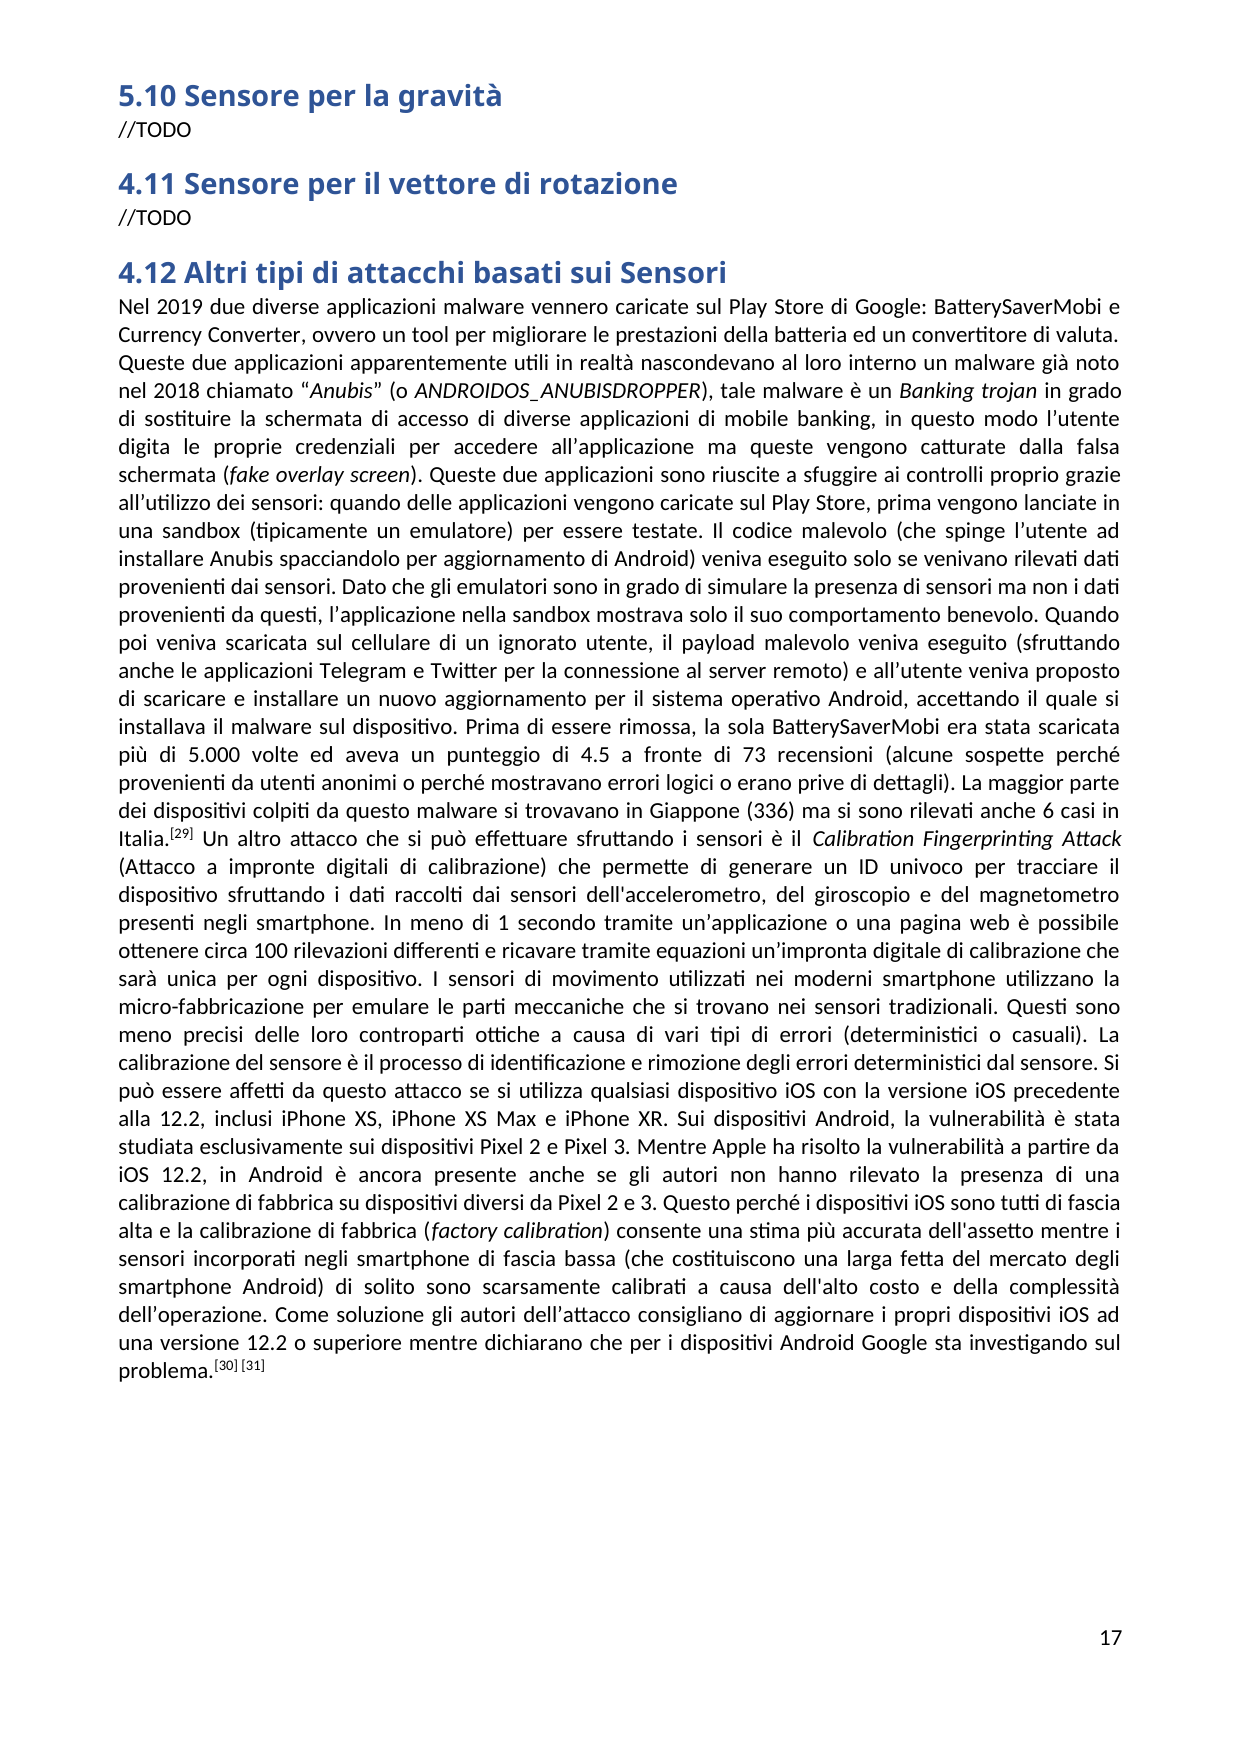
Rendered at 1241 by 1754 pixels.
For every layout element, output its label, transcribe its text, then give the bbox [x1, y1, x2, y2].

subtitle 5.10 Sensore per la gravità [118, 75, 1122, 115]
subtitle 4.11 Sensore per il vettore di rotazione [118, 163, 1122, 203]
text Nel 2019 due diverse applicazioni malware vennero caricate sul Play Store di Google: BatterySaverMobi e Currency Converter, ovvero un tool per migliorare le prestazioni della batteria ed un convertitore di valuta. Queste due applicazioni apparentemente utili in realtà nascondevano al loro interno un malware già noto nel 2018 chiamato “Anubis” (o ANDROIDOS_ANUBISDROPPER), tale malware è un Banking trojan in grado di sostituire la schermata di accesso di diverse applicazioni di mobile banking, in questo modo l’utente digita le proprie credenziali per accedere all’applicazione ma queste vengono catturate dalla falsa schermata (fake overlay screen). Queste due applicazioni sono riuscite a sfuggire ai controlli proprio grazie all’utilizzo dei sensori: quando delle applicazioni vengono caricate sul Play Store, prima vengono lanciate in una sandbox (tipicamente un emulatore) per essere testate. Il codice malevolo (che spinge l’utente ad installare Anubis spacciandolo per aggiornamento di Android) veniva eseguito solo se venivano rilevati dati provenienti dai sensori. Dato che gli emulatori sono in grado di simulare la presenza di sensori ma non i dati provenienti da questi, l’applicazione nella sandbox mostrava solo il suo comportamento benevolo. Quando poi veniva scaricata sul cellulare di un ignorato utente, il payload malevolo veniva eseguito (sfruttando anche le applicazioni Telegram e Twitter per la connessione al server remoto) e all’utente veniva proposto di scaricare e installare un nuovo aggiornamento per il sistema operativo Android, accettando il quale si installava il malware sul dispositivo. Prima di essere rimossa, la sola BatterySaverMobi era stata scaricata più di 5.000 volte ed aveva un punteggio di 4.5 a fronte di 73 recensioni (alcune sospette perché provenienti da utenti anonimi o perché mostravano errori logici o erano prive di dettagli). La maggior parte dei dispositivi colpiti da questo malware si trovavano in Giappone (336) ma si sono rilevati anche 6 casi in Italia.[29] Un altro attacco che si può effettuare sfruttando i sensori è il Calibration Fingerprinting Attack (Attacco a impronte digitali di calibrazione) che permette di generare un ID univoco per tracciare il dispositivo sfruttando i dati raccolti dai sensori dell'accelerometro, del giroscopio e del magnetometro presenti negli smartphone. In meno di 1 secondo tramite un’applicazione o una pagina web è possibile ottenere circa 100 rilevazioni differenti e ricavare tramite equazioni un’impronta digitale di calibrazione che sarà unica per ogni dispositivo. I sensori di movimento utilizzati nei moderni smartphone utilizzano la micro-fabbricazione per emulare le parti meccaniche che si trovano nei sensori tradizionali. Questi sono meno precisi delle loro controparti ottiche a causa di vari tipi di errori (deterministici o casuali). La calibrazione del sensore è il processo di identificazione e rimozione degli errori deterministici dal sensore. Si può essere affetti da questo attacco se si utilizza qualsiasi dispositivo iOS con la versione iOS precedente alla 12.2, inclusi iPhone XS, iPhone XS Max e iPhone XR. Sui dispositivi Android, la vulnerabilità è stata studiata esclusivamente sui dispositivi Pixel 2 e Pixel 3. Mentre Apple ha risolto la vulnerabilità a partire da iOS 12.2, in Android è ancora presente anche se gli autori non hanno rilevato la presenza di una calibrazione di fabbrica su dispositivi diversi da Pixel 2 e 3. Questo perché i dispositivi iOS sono tutti di fascia alta e la calibrazione di fabbrica (factory calibration) consente una stima più accurata dell'assetto mentre i sensori incorporati negli smartphone di fascia bassa (che costituiscono una larga fetta del mercato degli smartphone Android) di solito sono scarsamente calibrati a causa dell'alto costo e della complessità dell’operazione. Come soluzione gli autori dell’attacco consigliano di aggiornare i propri dispositivi iOS ad una versione 12.2 o superiore mentre dichiarano che per i dispositivi Android Google sta investigando sul problema.[30] [31] [118, 292, 1122, 1384]
subtitle 4.12 Altri tipi di attacchi basati sui Sensori [118, 252, 1122, 292]
text //TODO [118, 203, 1122, 231]
text //TODO [118, 115, 1122, 143]
